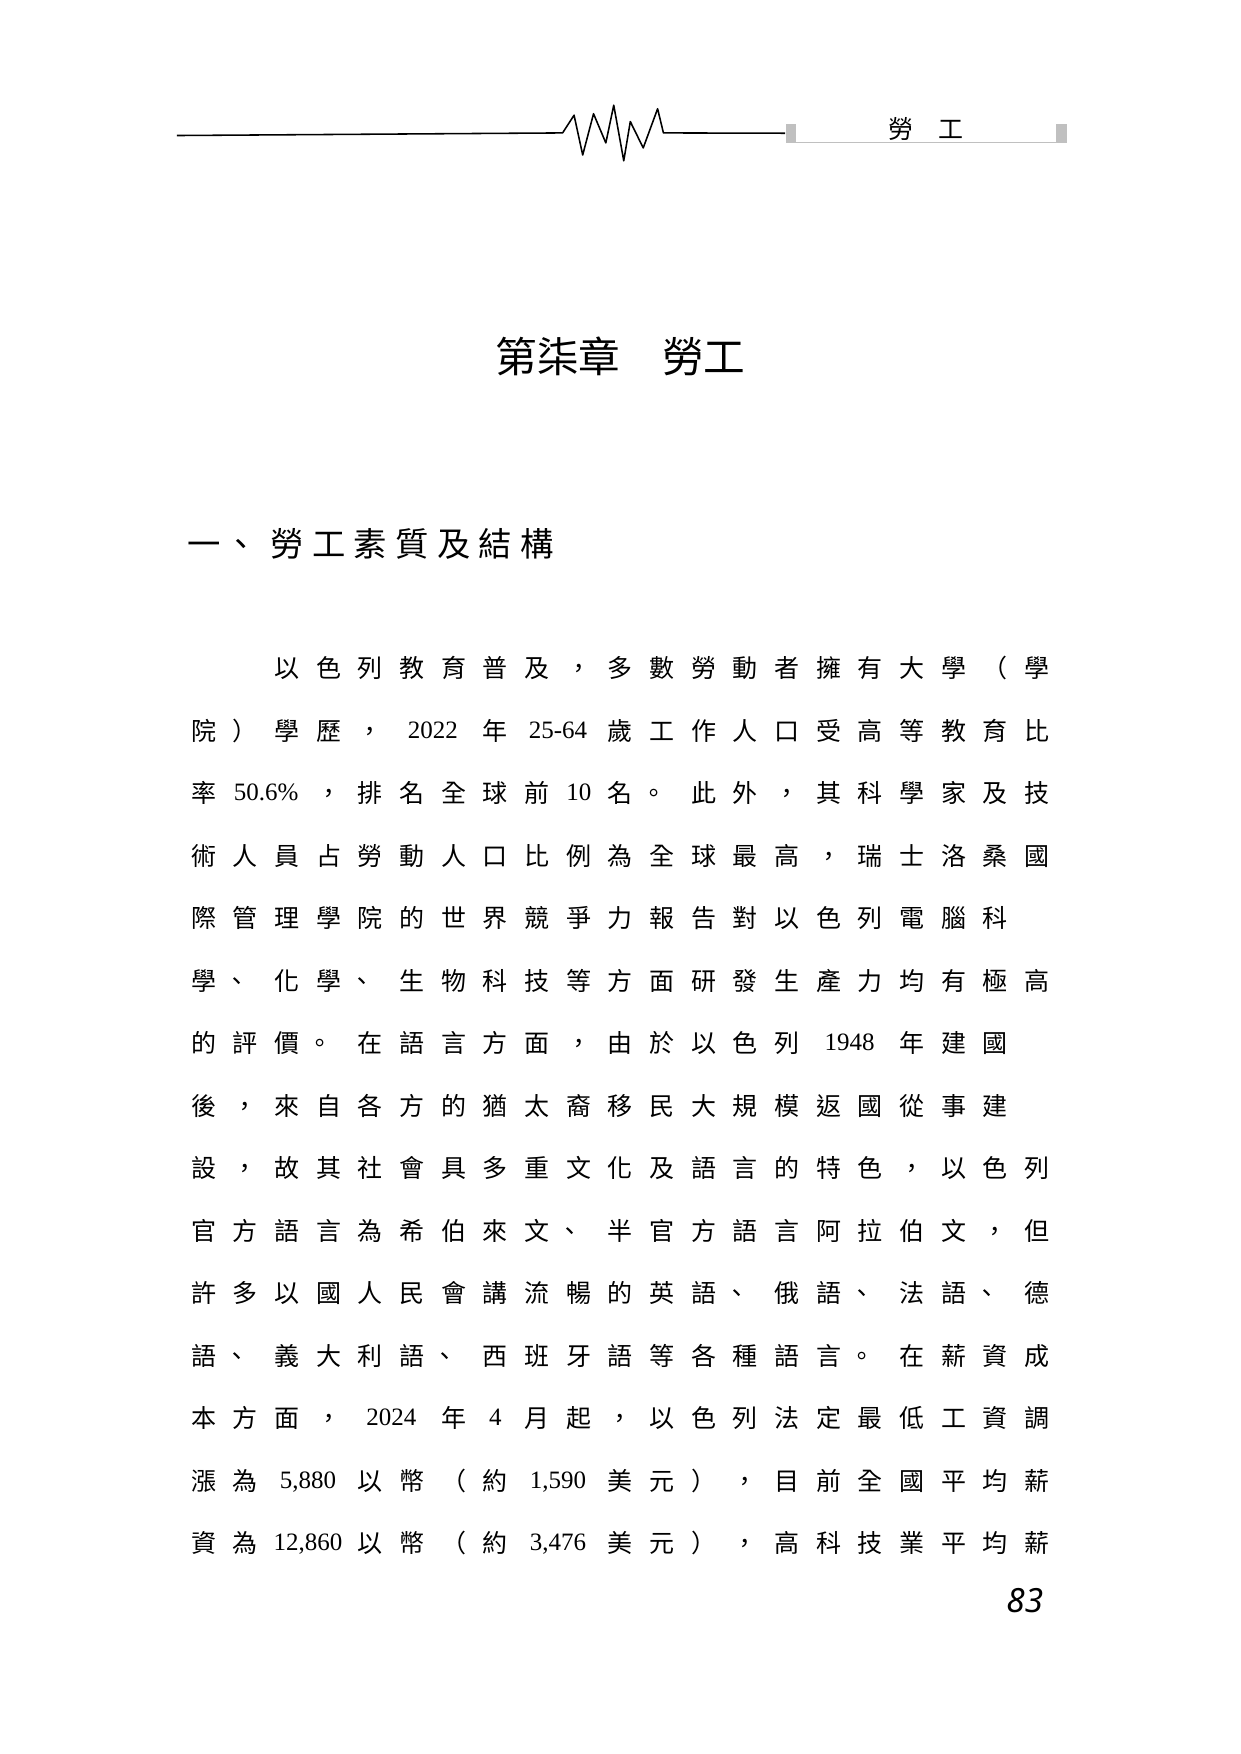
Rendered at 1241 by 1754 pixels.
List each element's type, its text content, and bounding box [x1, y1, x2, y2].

text 第柒章 勞工 [183, 313, 1058, 375]
text 以色列教育普及，多數勞動者擁有大學（學院）學歷，2022年25-64歲工作人口受高等教育比率50.6%，排名全球前10名。此外，其科學家及技術人員占勞動人口比例為全球最高，瑞士洛桑國際管理學院的世界競爭力報告對以色列電腦科學、化學、生物科技等方面研發生產力均有極高的評價。在語言方面，由於以色列1948年建國後，來自各方的猶太裔移民大規模返國從事建設，故其社會具多重文化及語言的特色，以色列官方語言為希伯來文、半官方語言阿拉伯文，但許多以國人民會講流暢的英語、俄語、法語、德語、義大利語、西班牙語等各種語言。在薪資成本方面，2024年4月起，以色列法定最低工資調漲為5,880以幣（約1,590美元），目前全國平均薪資為12,860以幣（約3,476美元），高科技業平均薪 [183, 625, 1058, 1563]
text 一、勞工素質及結構 [183, 500, 1058, 563]
